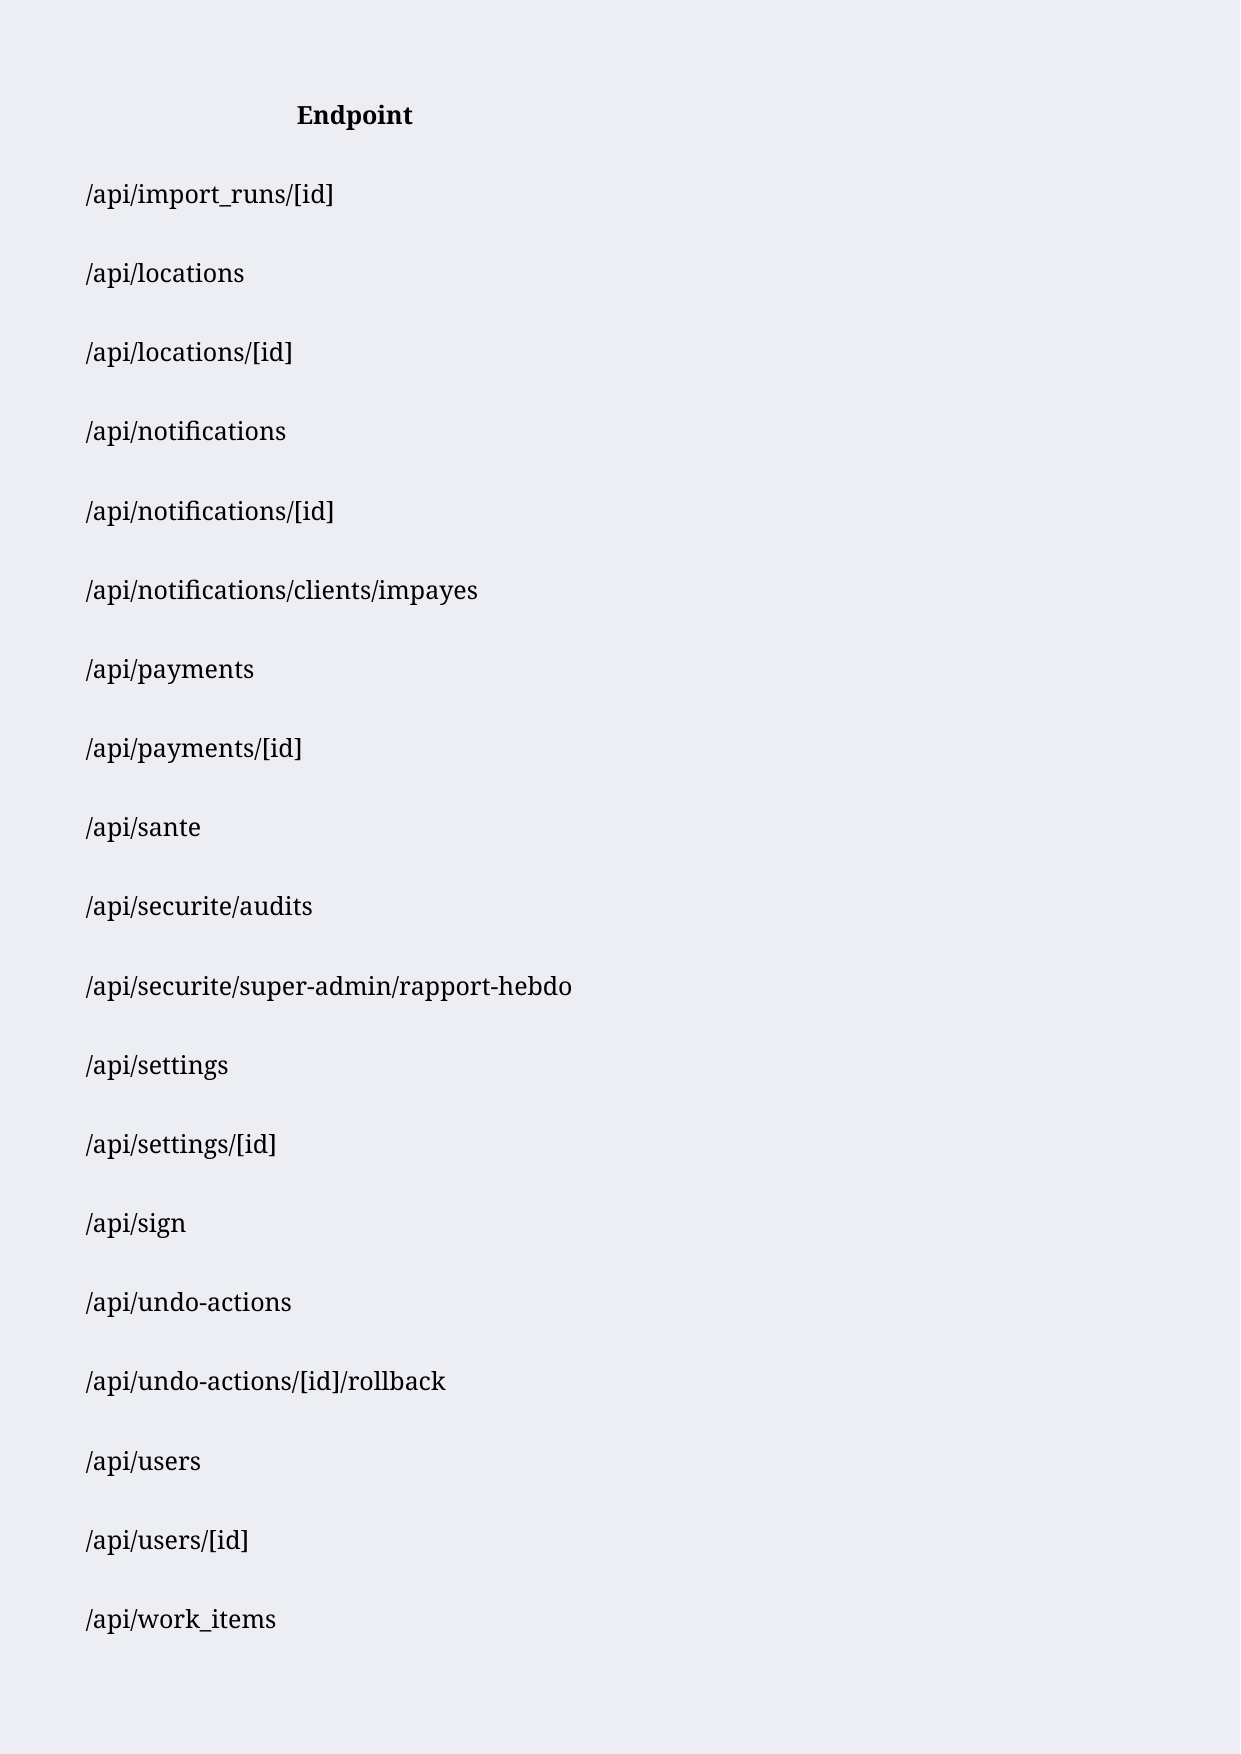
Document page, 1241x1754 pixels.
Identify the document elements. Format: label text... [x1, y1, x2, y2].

table_cell /api/notifications/[id] [83, 490, 627, 569]
table_cell /api/notifications [83, 411, 627, 490]
table_cell /api/notifications/clients/impayes [83, 570, 627, 649]
table_header Endpoint [83, 95, 627, 174]
table_cell /api/payments/[id] [83, 728, 627, 807]
table_cell /api/sign [83, 1203, 627, 1282]
table_cell /api/settings [83, 1045, 627, 1124]
table_cell /api/locations/[id] [83, 332, 627, 411]
table_cell /api/work_items [83, 1599, 627, 1638]
table_cell /api/undo-actions/[id]/rollback [83, 1361, 627, 1440]
table_cell /api/users/[id] [83, 1520, 627, 1599]
table_cell /api/import_runs/[id] [83, 174, 627, 253]
table_cell /api/securite/audits [83, 886, 627, 965]
table_cell /api/locations [83, 253, 627, 332]
table_cell /api/settings/[id] [83, 1124, 627, 1203]
table_cell /api/undo-actions [83, 1282, 627, 1361]
table_cell /api/users [83, 1440, 627, 1519]
table_cell /api/payments [83, 649, 627, 728]
table_cell /api/securite/super-admin/rapport-hebdo [83, 965, 627, 1044]
table_cell /api/sante [83, 807, 627, 886]
